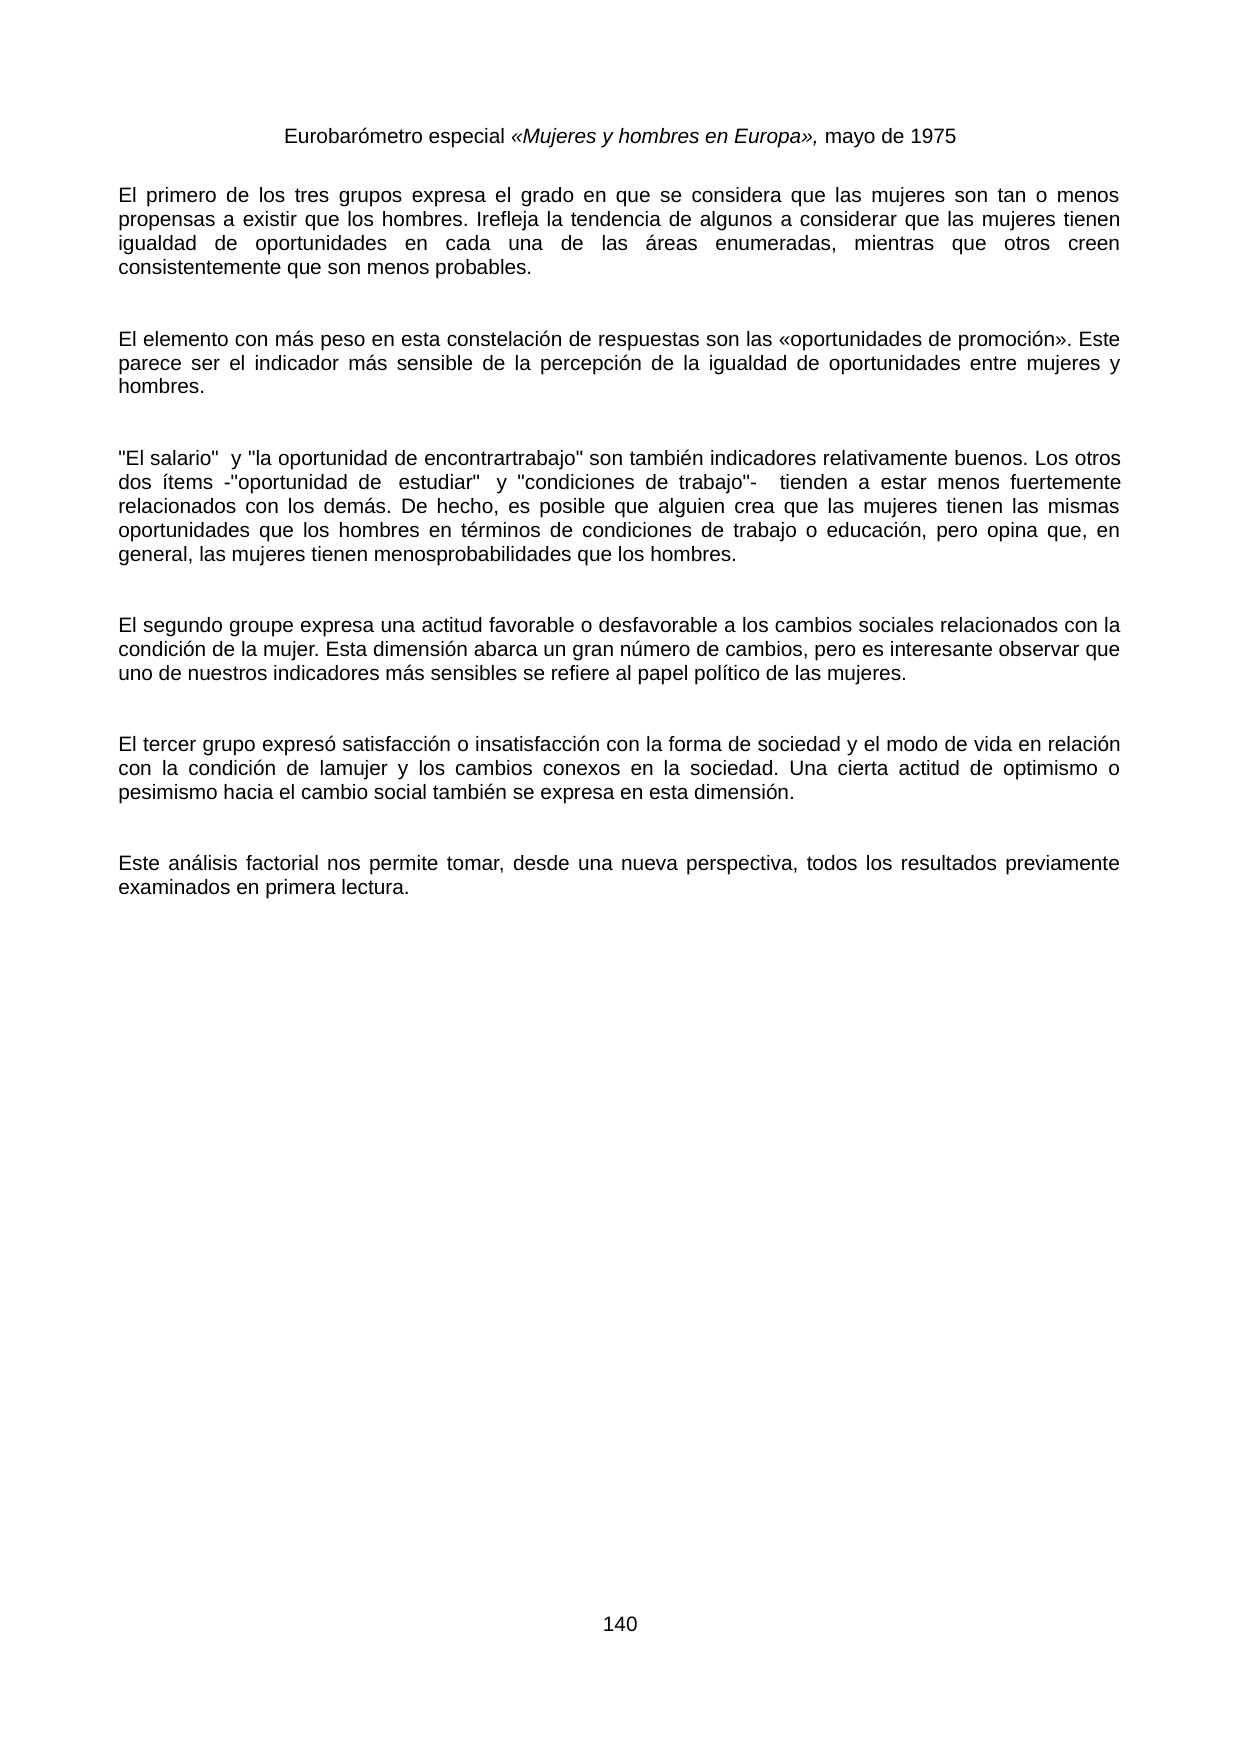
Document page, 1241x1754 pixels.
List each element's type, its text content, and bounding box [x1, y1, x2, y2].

text "El salario" y "la oportunidad de encontrartrabajo" son también indicadores relativamente buenos. Los otros dos ítems -"oportunidad de estudiar" y "condiciones de trabajo"- tienden a estar menos fuertemente relacionados con los demás. De hecho, es posible que alguien crea que las mujeres tienen las mismas oportunidades que los hombres en términos de condiciones de trabajo o educación, pero opina que, en general, las mujeres tienen menosprobabilidades que los hombres. [118, 446, 1122, 565]
text El segundo groupe expresa una actitud favorable o desfavorable a los cambios sociales relacionados con la condición de la mujer. Esta dimensión abarca un gran número de cambios, pero es interesante observar que uno de nuestros indicadores más sensibles se refiere al papel político de las mujeres. [118, 613, 1122, 684]
text El tercer grupo expresó satisfacción o insatisfacción con la forma de sociedad y el modo de vida en relación con la condición de lamujer y los cambios conexos en la sociedad. Una cierta actitud de optimismo o pesimismo hacia el cambio social también se expresa en esta dimensión. [118, 732, 1122, 804]
text El elemento con más peso en esta constelación de respuestas son las «oportunidades de promoción». Este parece ser el indicador más sensible de la percepción de la igualdad de oportunidades entre mujeres y hombres. [118, 326, 1122, 398]
text El primero de los tres grupos expresa el grado en que se considera que las mujeres son tan o menos propensas a existir que los hombres. Irefleja la tendencia de algunos a considerar que las mujeres tienen igualdad de oportunidades en cada una de las áreas enumeradas, mientras que otros creen consistentemente que son menos probables. [118, 183, 1122, 279]
text Este análisis factorial nos permite tomar, desde una nueva perspectiva, todos los resultados previamente examinados en primera lectura. [118, 851, 1122, 899]
